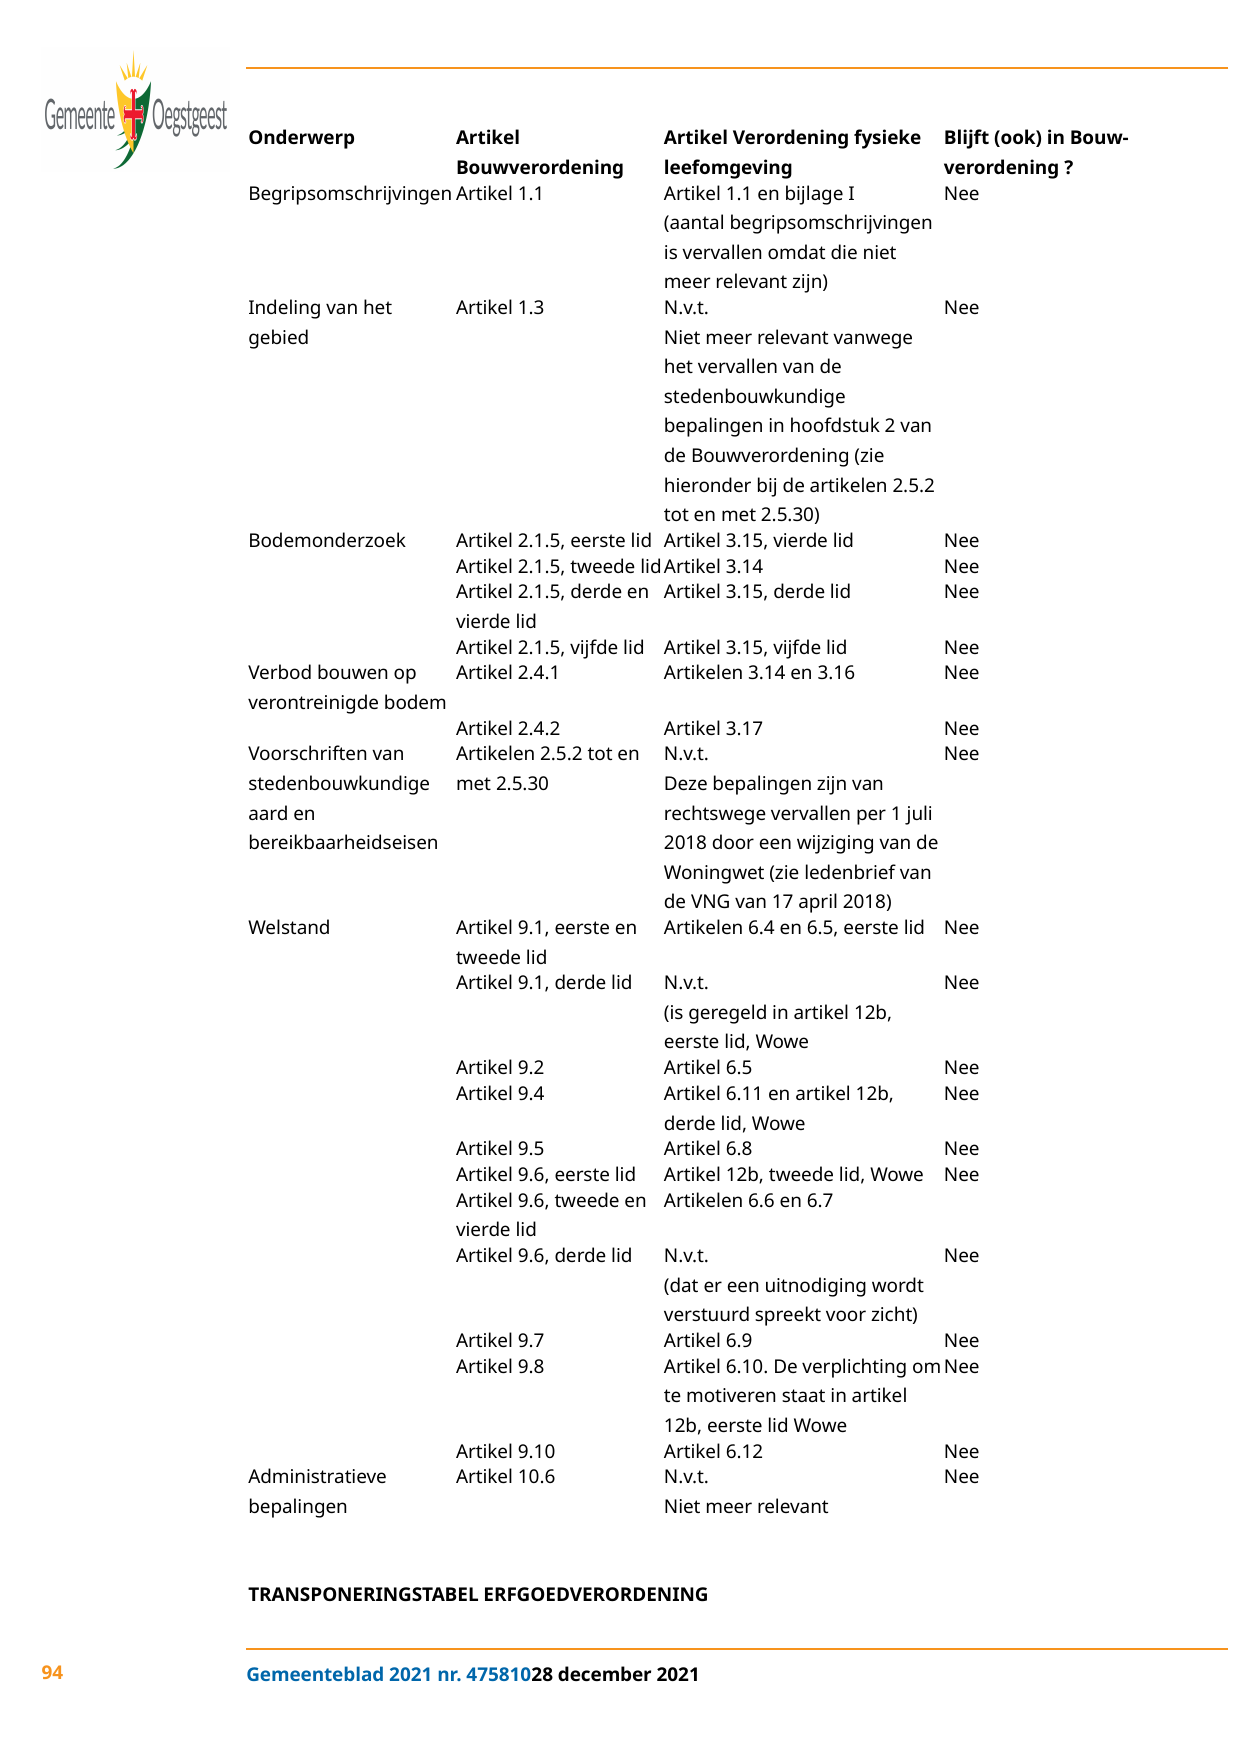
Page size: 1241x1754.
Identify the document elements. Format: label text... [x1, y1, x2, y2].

table_cell Nee [944, 634, 1152, 659]
table_cell [248, 579, 456, 634]
table_cell Nee [944, 294, 1152, 527]
table_cell Nee [944, 553, 1152, 578]
table_cell Nee [944, 1136, 1152, 1161]
table_cell Artikel 6.9 [664, 1327, 944, 1353]
table_cell Nee [944, 1242, 1152, 1327]
table_cell Nee [944, 914, 1152, 969]
table_cell [248, 1327, 456, 1353]
table_cell Artikel 12b, tweede lid, Wowe [664, 1161, 944, 1187]
table_cell Artikel 2.4.2 [456, 715, 664, 741]
table_cell Nee [944, 579, 1152, 634]
table_cell N.v.t. (is geregeld in artikel 12b, eerste lid, Wowe [664, 970, 944, 1054]
table_cell Indeling van het gebied [248, 294, 456, 527]
table_cell Artikel 6.5 [664, 1055, 944, 1080]
table_cell Artikel 1.1 [456, 180, 664, 294]
table_cell Nee [944, 1055, 1152, 1080]
table_cell [248, 1353, 456, 1438]
table_cell Artikel 3.17 [664, 715, 944, 741]
table_header Artikel Bouwverordening [456, 125, 664, 180]
table_cell Nee [944, 180, 1152, 294]
table_cell [248, 970, 456, 1054]
table_cell Artikel 2.1.5, tweede lid [456, 553, 664, 578]
table_cell Artikel 3.15, vierde lid [664, 527, 944, 553]
table_cell [248, 715, 456, 741]
table_cell Artikel 9.5 [456, 1136, 664, 1161]
table_cell [248, 1242, 456, 1327]
table_cell Artikel 9.10 [456, 1438, 664, 1463]
picture [41, 47, 231, 172]
table_cell Nee [944, 1080, 1152, 1136]
table_cell Artikel 9.6, eerste lid [456, 1161, 664, 1187]
table_cell Artikelen 2.5.2 tot en met 2.5.30 [456, 741, 664, 914]
table_cell N.v.t. Deze bepalingen zijn van rechtswege vervallen per 1 juli 2018 door een wijziging van de Woningwet (zie ledenbrief van de VNG van 17 april 2018) [664, 741, 944, 914]
table_cell Artikel 2.1.5, derde en vierde lid [456, 579, 664, 634]
text TRANSPONERINGSTABEL ERFGOEDVERORDENING [248, 1581, 1152, 1607]
table_cell Nee [944, 1438, 1152, 1463]
table_cell Artikel 1.1 en bijlage I (aantal begripsomschrijvingen is vervallen omdat die niet meer relevant zijn) [664, 180, 944, 294]
table_cell [248, 1438, 456, 1463]
table_cell Administratieve bepalingen [248, 1464, 456, 1519]
table_cell Begripsomschrijvingen [248, 180, 456, 294]
table_cell Artikel 9.1, derde lid [456, 970, 664, 1054]
table_cell N.v.t. Niet meer relevant vanwege het vervallen van de stedenbouwkundige bepalingen in hoofdstuk 2 van de Bouwverordening (zie hieronder bij de artikelen 2.5.2 tot en met 2.5.30) [664, 294, 944, 527]
table_cell Artikel 9.6, tweede en vierde lid [456, 1187, 664, 1242]
table_cell Artikel 3.14 [664, 553, 944, 578]
table_cell Nee [944, 715, 1152, 741]
table_cell Artikel 9.8 [456, 1353, 664, 1438]
table_cell Artikel 6.8 [664, 1136, 944, 1161]
table_cell Artikel 9.4 [456, 1080, 664, 1136]
table_cell Artikel 2.1.5, vijfde lid [456, 634, 664, 659]
table_cell Artikel 10.6 [456, 1464, 664, 1519]
table_cell Nee [944, 1327, 1152, 1353]
table_cell [944, 1187, 1152, 1242]
table_cell Artikel 2.1.5, eerste lid [456, 527, 664, 553]
table_cell Nee [944, 660, 1152, 715]
table_cell [248, 1187, 456, 1242]
table_cell Artikel 9.2 [456, 1055, 664, 1080]
table_cell Artikel 6.11 en artikel 12b, derde lid, Wowe [664, 1080, 944, 1136]
table_cell Artikel 2.4.1 [456, 660, 664, 715]
table_cell Nee [944, 1464, 1152, 1519]
table_header Blijft (ook) in Bouw-verordening ? [944, 125, 1152, 180]
table_cell N.v.t. (dat er een uitnodiging wordt verstuurd spreekt voor zicht) [664, 1242, 944, 1327]
table_cell Welstand [248, 914, 456, 969]
table_cell Nee [944, 1161, 1152, 1187]
table_cell Artikelen 6.6 en 6.7 [664, 1187, 944, 1242]
table_cell [248, 1080, 456, 1136]
table_cell [248, 553, 456, 578]
table_cell Nee [944, 527, 1152, 553]
table_cell Artikel 6.12 [664, 1438, 944, 1463]
table_cell Verbod bouwen op verontreinigde bodem [248, 660, 456, 715]
table_cell Artikelen 3.14 en 3.16 [664, 660, 944, 715]
table_cell Nee [944, 1353, 1152, 1438]
table_cell Artikel 1.3 [456, 294, 664, 527]
table_cell Artikel 6.10. De verplichting om te motiveren staat in artikel 12b, eerste lid Wowe [664, 1353, 944, 1438]
table_header Artikel Verordening fysieke leefomgeving [664, 125, 944, 180]
table_cell [248, 634, 456, 659]
table_cell Nee [944, 970, 1152, 1054]
table_cell [248, 1055, 456, 1080]
table_cell [248, 1161, 456, 1187]
table_cell [248, 1136, 456, 1161]
table_cell Artikel 9.7 [456, 1327, 664, 1353]
table_cell Artikel 9.6, derde lid [456, 1242, 664, 1327]
table_cell Nee [944, 741, 1152, 914]
table_cell Voorschriften van stedenbouwkundige aard en bereikbaarheidseisen [248, 741, 456, 914]
table_cell Bodemonderzoek [248, 527, 456, 553]
table_cell Artikel 3.15, derde lid [664, 579, 944, 634]
table_cell Artikel 9.1, eerste en tweede lid [456, 914, 664, 969]
table_cell Artikelen 6.4 en 6.5, eerste lid [664, 914, 944, 969]
table_cell Artikel 3.15, vijfde lid [664, 634, 944, 659]
table_cell N.v.t. Niet meer relevant [664, 1464, 944, 1519]
table_header Onderwerp [248, 125, 456, 180]
